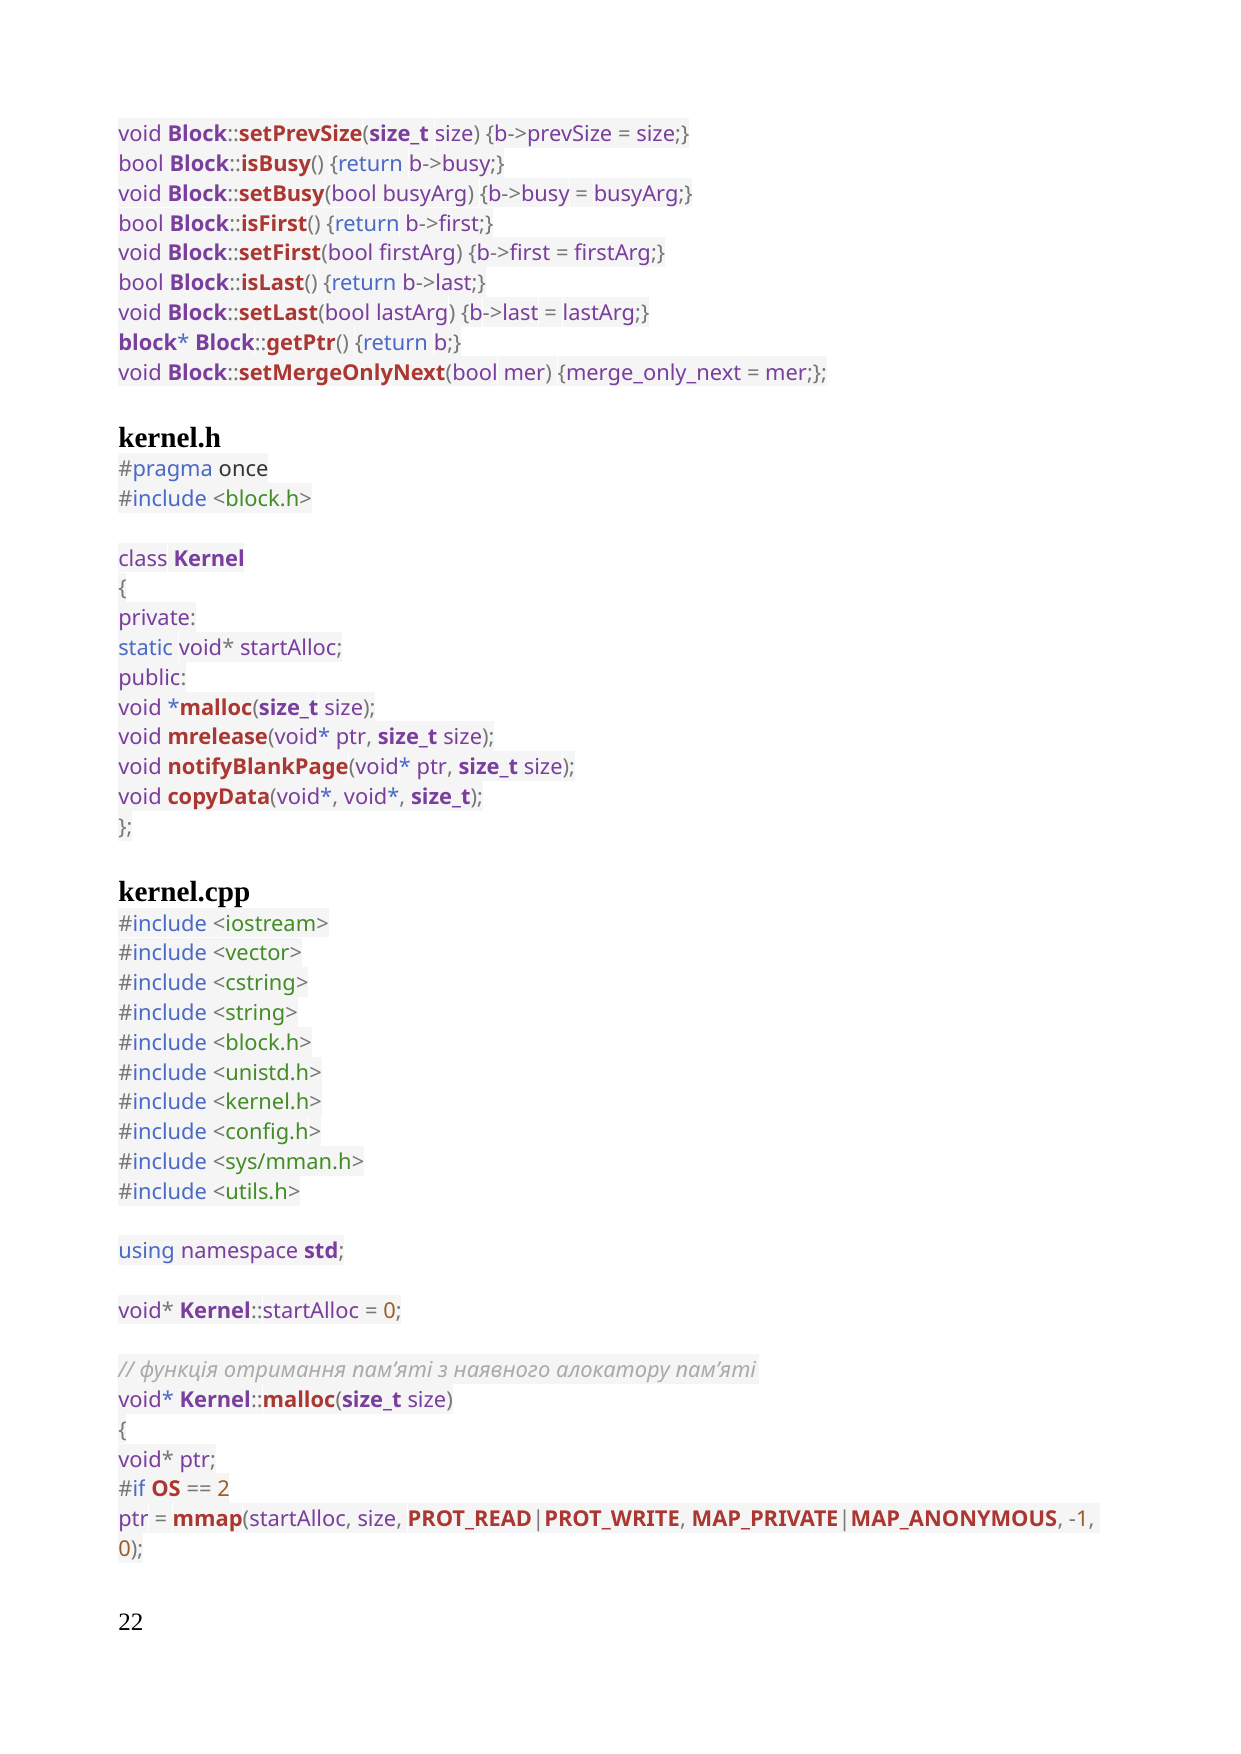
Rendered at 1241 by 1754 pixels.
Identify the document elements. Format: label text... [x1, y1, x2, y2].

text { [118, 572, 1122, 602]
text #include <kernel.h> [118, 1086, 1122, 1116]
text void Block::setPrevSize(size_t size) {b->prevSize = size;} [118, 118, 1122, 148]
text void Block::setLast(bool lastArg) {b->last = lastArg;} [118, 297, 1122, 327]
text #include <iostream> [118, 908, 1122, 937]
text void mrelease(void* ptr, size_t size); [118, 721, 1122, 751]
text #include <config.h> [118, 1116, 1122, 1146]
text bool Block::isBusy() {return b->busy;} [118, 148, 1122, 178]
text #include <vector> [118, 937, 1122, 967]
text public: [118, 662, 1122, 692]
text #include <unistd.h> [118, 1057, 1122, 1086]
text void* ptr; [118, 1443, 1122, 1473]
text void* Kernel::startAlloc = 0; [118, 1295, 1122, 1324]
text { [118, 1414, 1122, 1443]
text #if OS == 2 [118, 1473, 1122, 1503]
text }; [118, 811, 1122, 841]
text kernel.cpp [118, 874, 1122, 908]
text void Block::setBusy(bool busyArg) {b->busy = busyArg;} [118, 178, 1122, 207]
text #include <block.h> [118, 1027, 1122, 1057]
text static void* startAlloc; [118, 632, 1122, 662]
text void Block::setMergeOnlyNext(bool mer) {merge_only_next = mer;}; [118, 356, 1122, 386]
text class Kernel [118, 543, 1122, 572]
text #include <string> [118, 997, 1122, 1027]
text ptr = mmap(startAlloc, size, PROT_READ|PROT_WRITE, MAP_PRIVATE|MAP_ANONYMOUS, -1, 0); [118, 1503, 1122, 1563]
text #pragma once [118, 453, 1122, 483]
text void copyData(void*, void*, size_t); [118, 781, 1122, 811]
text void* Kernel::malloc(size_t size) [118, 1384, 1122, 1414]
text #include <sys/mman.h> [118, 1146, 1122, 1176]
text block* Block::getPtr() {return b;} [118, 327, 1122, 356]
text private: [118, 602, 1122, 632]
text void *malloc(size_t size); [118, 692, 1122, 721]
text #include <utils.h> [118, 1176, 1122, 1206]
text using namespace std; [118, 1235, 1122, 1265]
text // функція отримання пам’яті з наявного алокатору пам’яті [118, 1354, 1122, 1384]
text #include <cstring> [118, 967, 1122, 997]
text void Block::setFirst(bool firstArg) {b->first = firstArg;} [118, 237, 1122, 267]
text bool Block::isLast() {return b->last;} [118, 267, 1122, 297]
text kernel.h [118, 420, 1122, 453]
text #include <block.h> [118, 483, 1122, 513]
text void notifyBlankPage(void* ptr, size_t size); [118, 751, 1122, 781]
text bool Block::isFirst() {return b->first;} [118, 207, 1122, 237]
